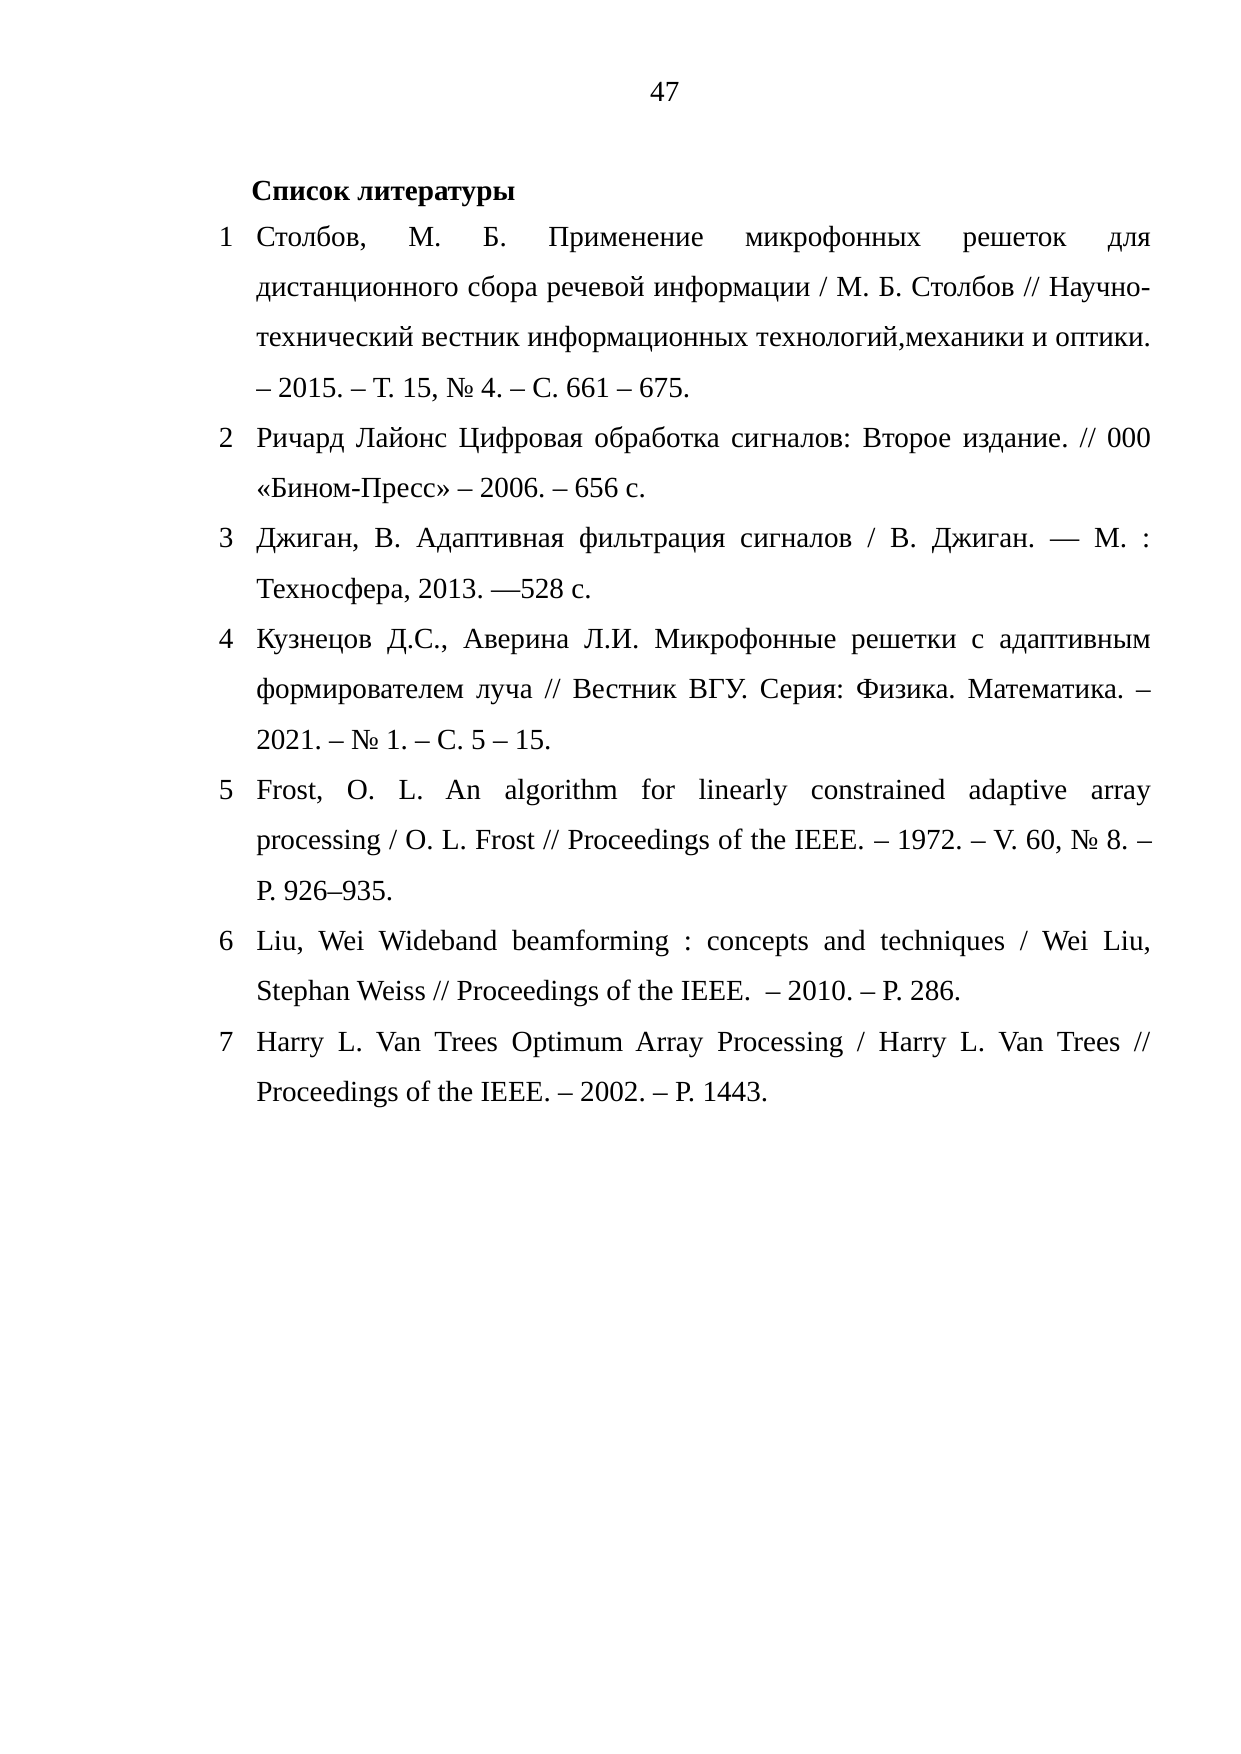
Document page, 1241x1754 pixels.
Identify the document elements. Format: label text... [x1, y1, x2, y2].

list Harry L. Van Trees Optimum Array Processing / Harry L. Van Trees // Proceedings of the IEEE. – 2002. – P. 1443. [218, 1024, 1152, 1108]
subtitle Список литературы [177, 173, 1152, 206]
list Джиган, В. Адаптивная фильтрация сигналов / В. Джиган. — М. : Техносфера, 2013. —528 с. [218, 521, 1152, 604]
list Кузнецов Д.С., Аверина Л.И. Микрофонные решетки с адаптивным формирователем луча // Вестник ВГУ. Серия: Физика. Математика. – 2021. – № 1. – С. 5 – 15. [218, 621, 1152, 755]
list Frost, O. L. An algorithm for linearly constrained adaptive array processing / O. L. Frost // Proceedings of the IEEE. – 1972. – V. 60, № 8. – P. 926–935. [218, 772, 1152, 906]
list Столбов, М. Б. Применение микрофонных решеток для дистанционного сбора речевой информации / М. Б. Столбов // Научно-технический вестник информационных технологий,механики и оптики. – 2015. – Т. 15, № 4. – С. 661 – 675. [218, 219, 1152, 403]
list Ричард Лайонс Цифровая обработка сигналов: Второе издание. // 000 «Бином-Пресс» – 2006. – 656 с. [218, 420, 1152, 504]
list Liu, Wei Wideband beamforming : concepts and techniques / Wei Liu, Stephan Weiss // Proceedings of the IEEE. – 2010. – P. 286. [218, 923, 1152, 1007]
